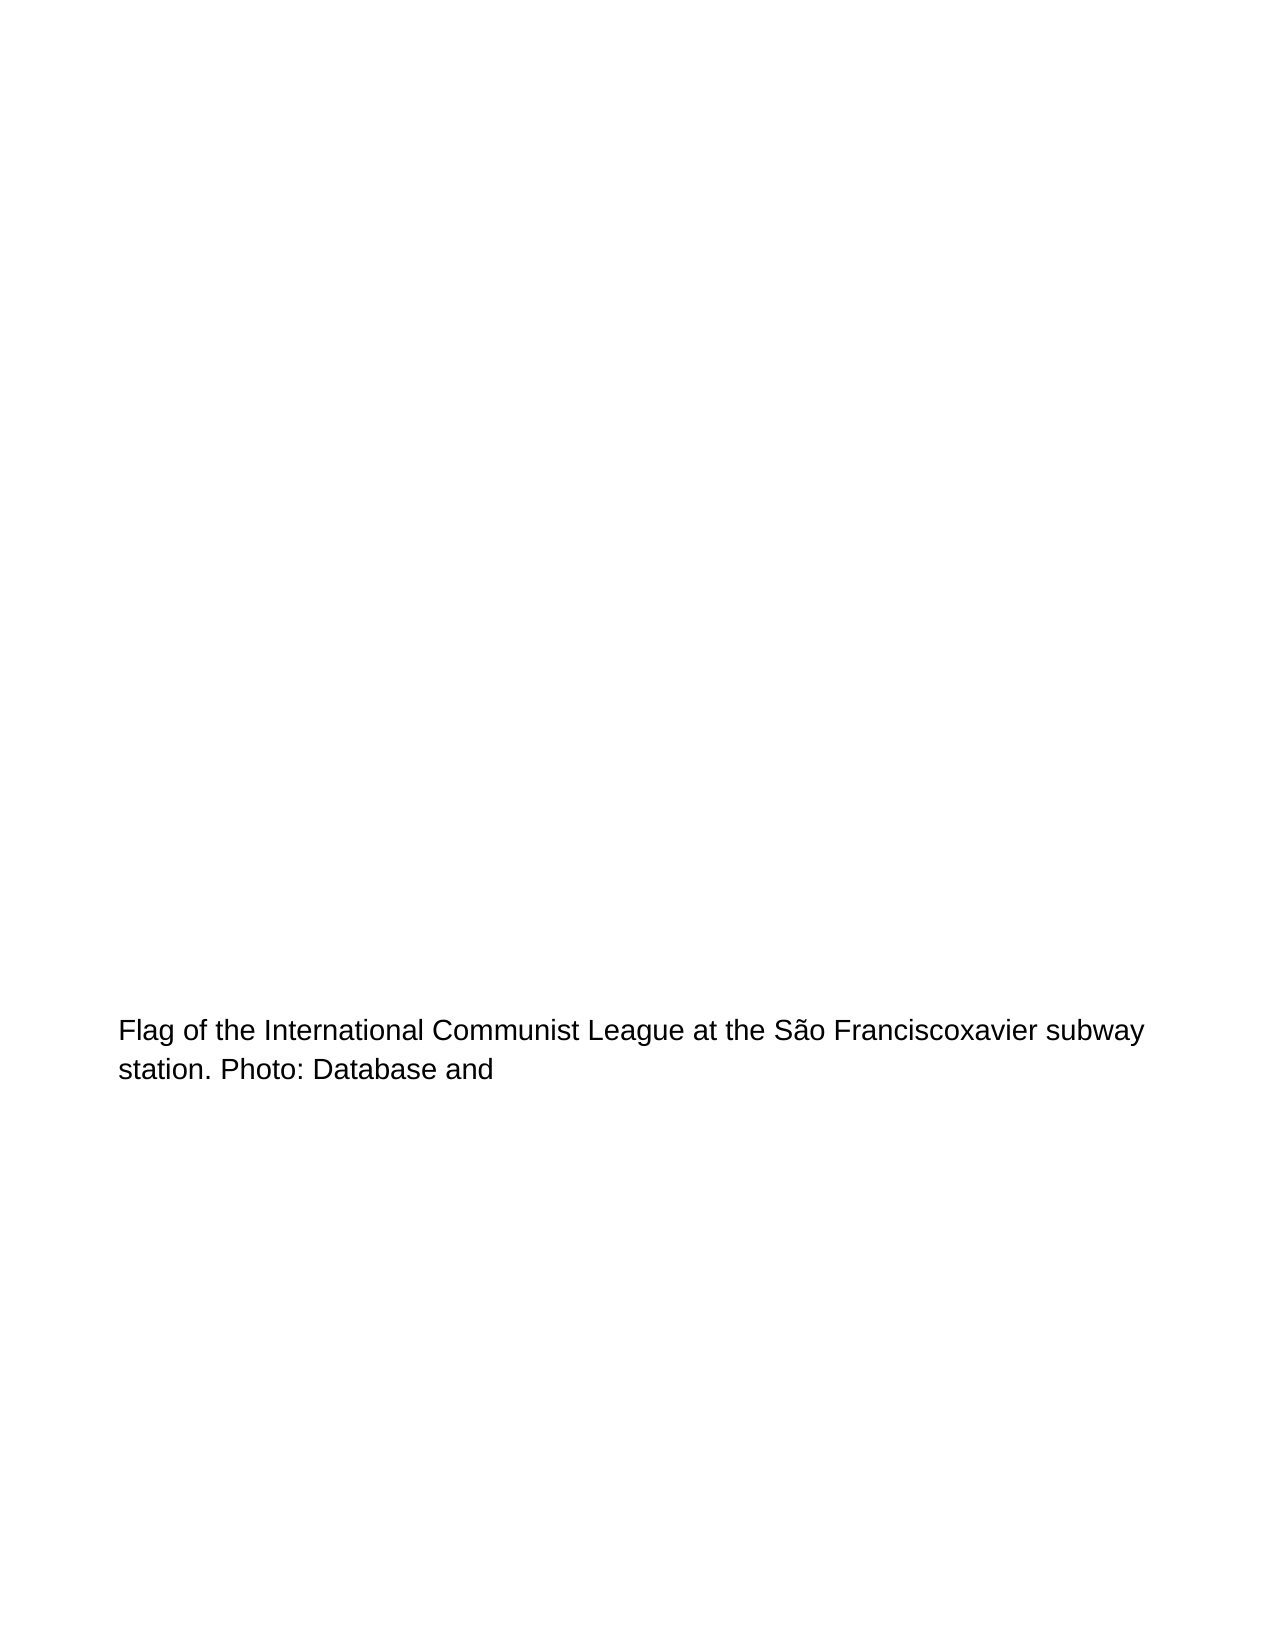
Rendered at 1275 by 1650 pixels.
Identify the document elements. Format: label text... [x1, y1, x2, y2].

text Flag of the International Communist League at the São Franciscoxavier subway station. Photo: Database and [118, 118, 1157, 1085]
